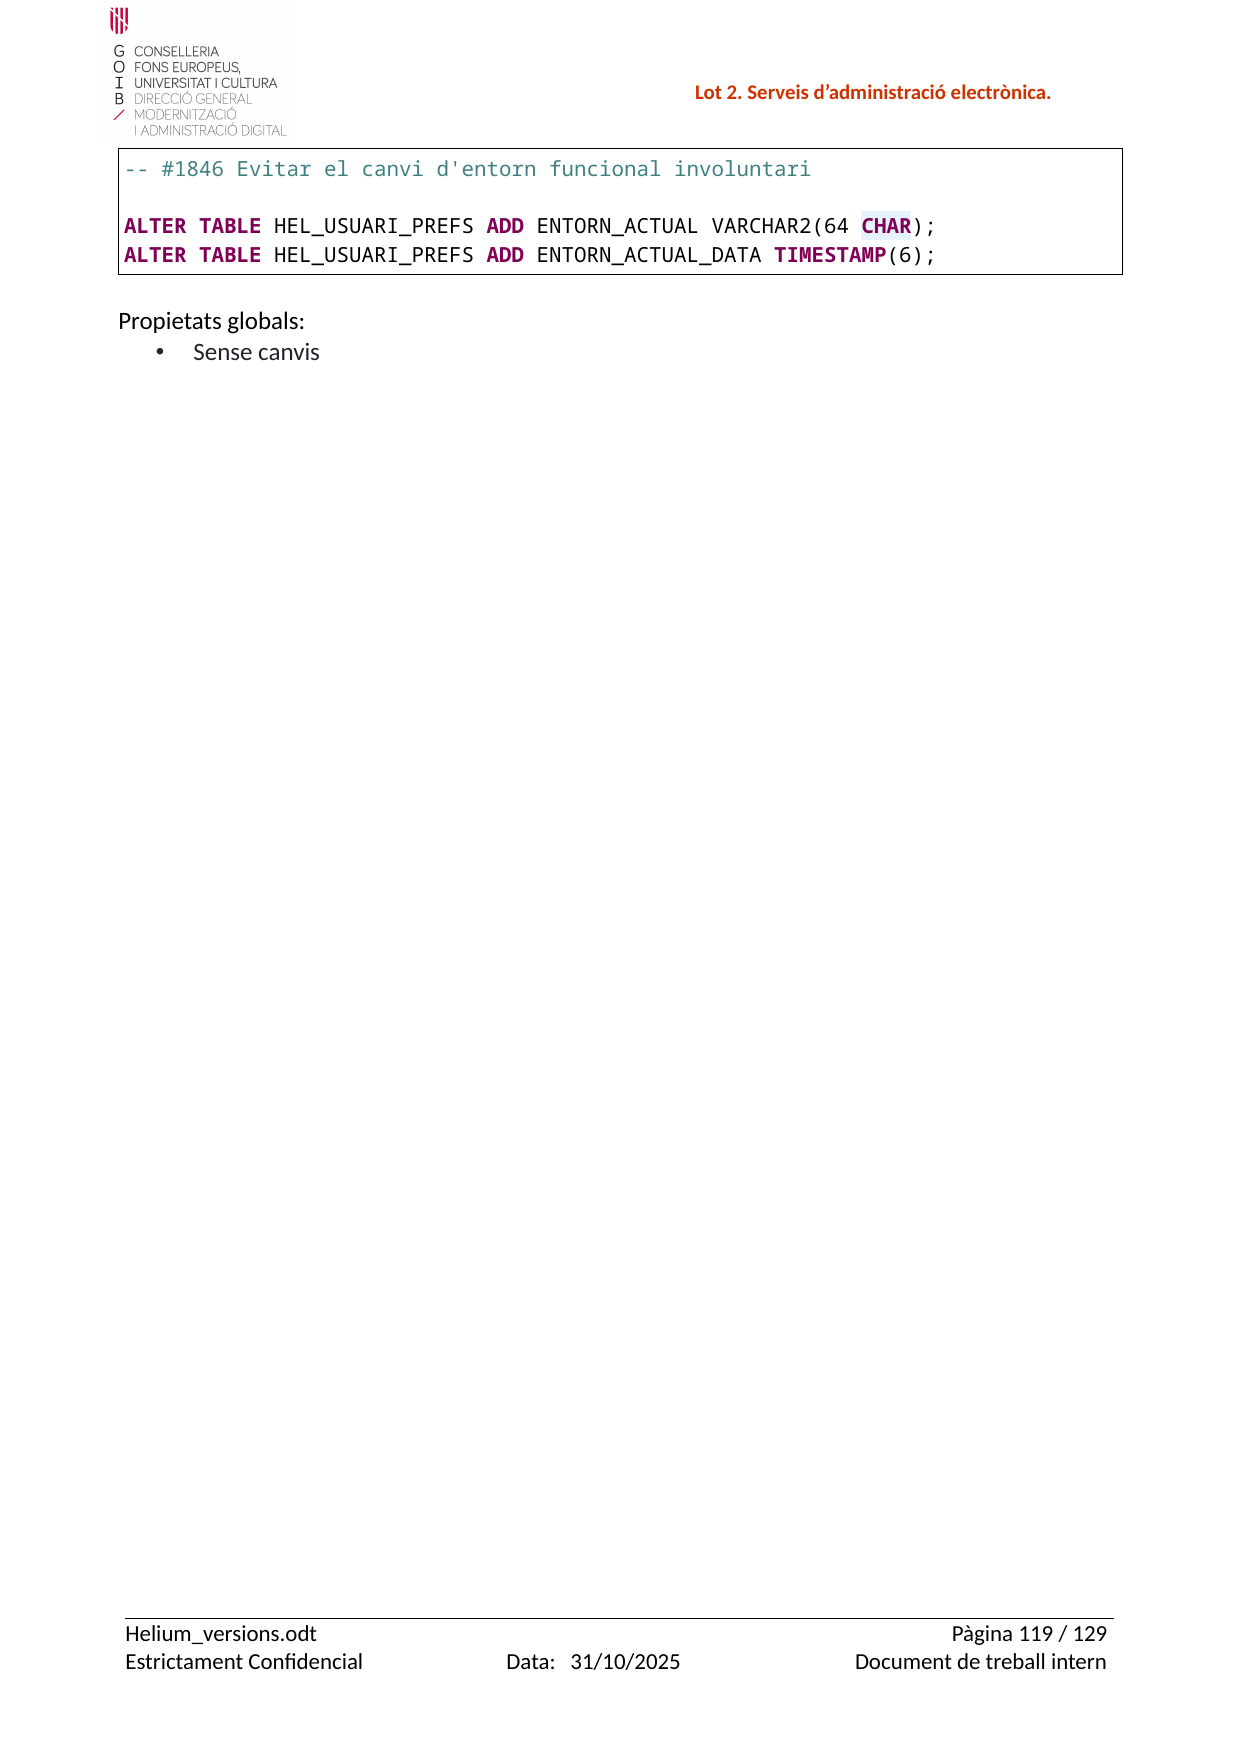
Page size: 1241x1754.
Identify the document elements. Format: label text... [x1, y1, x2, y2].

list Sense canvis [156, 336, 1122, 367]
text Propietats globals: [118, 306, 1122, 336]
table_header -- #1846 Evitar el canvi d'entorn funcional involuntari ALTER TABLE HEL_USUARI_PREFS ADD ENTORN_ACTUAL VARCHAR2(64 CHAR); ALTER TABLE HEL_USUARI_PREFS ADD ENTORN_ACTUAL_DATA TIMESTAMP(6); [119, 149, 1122, 274]
picture [100, 0, 297, 144]
